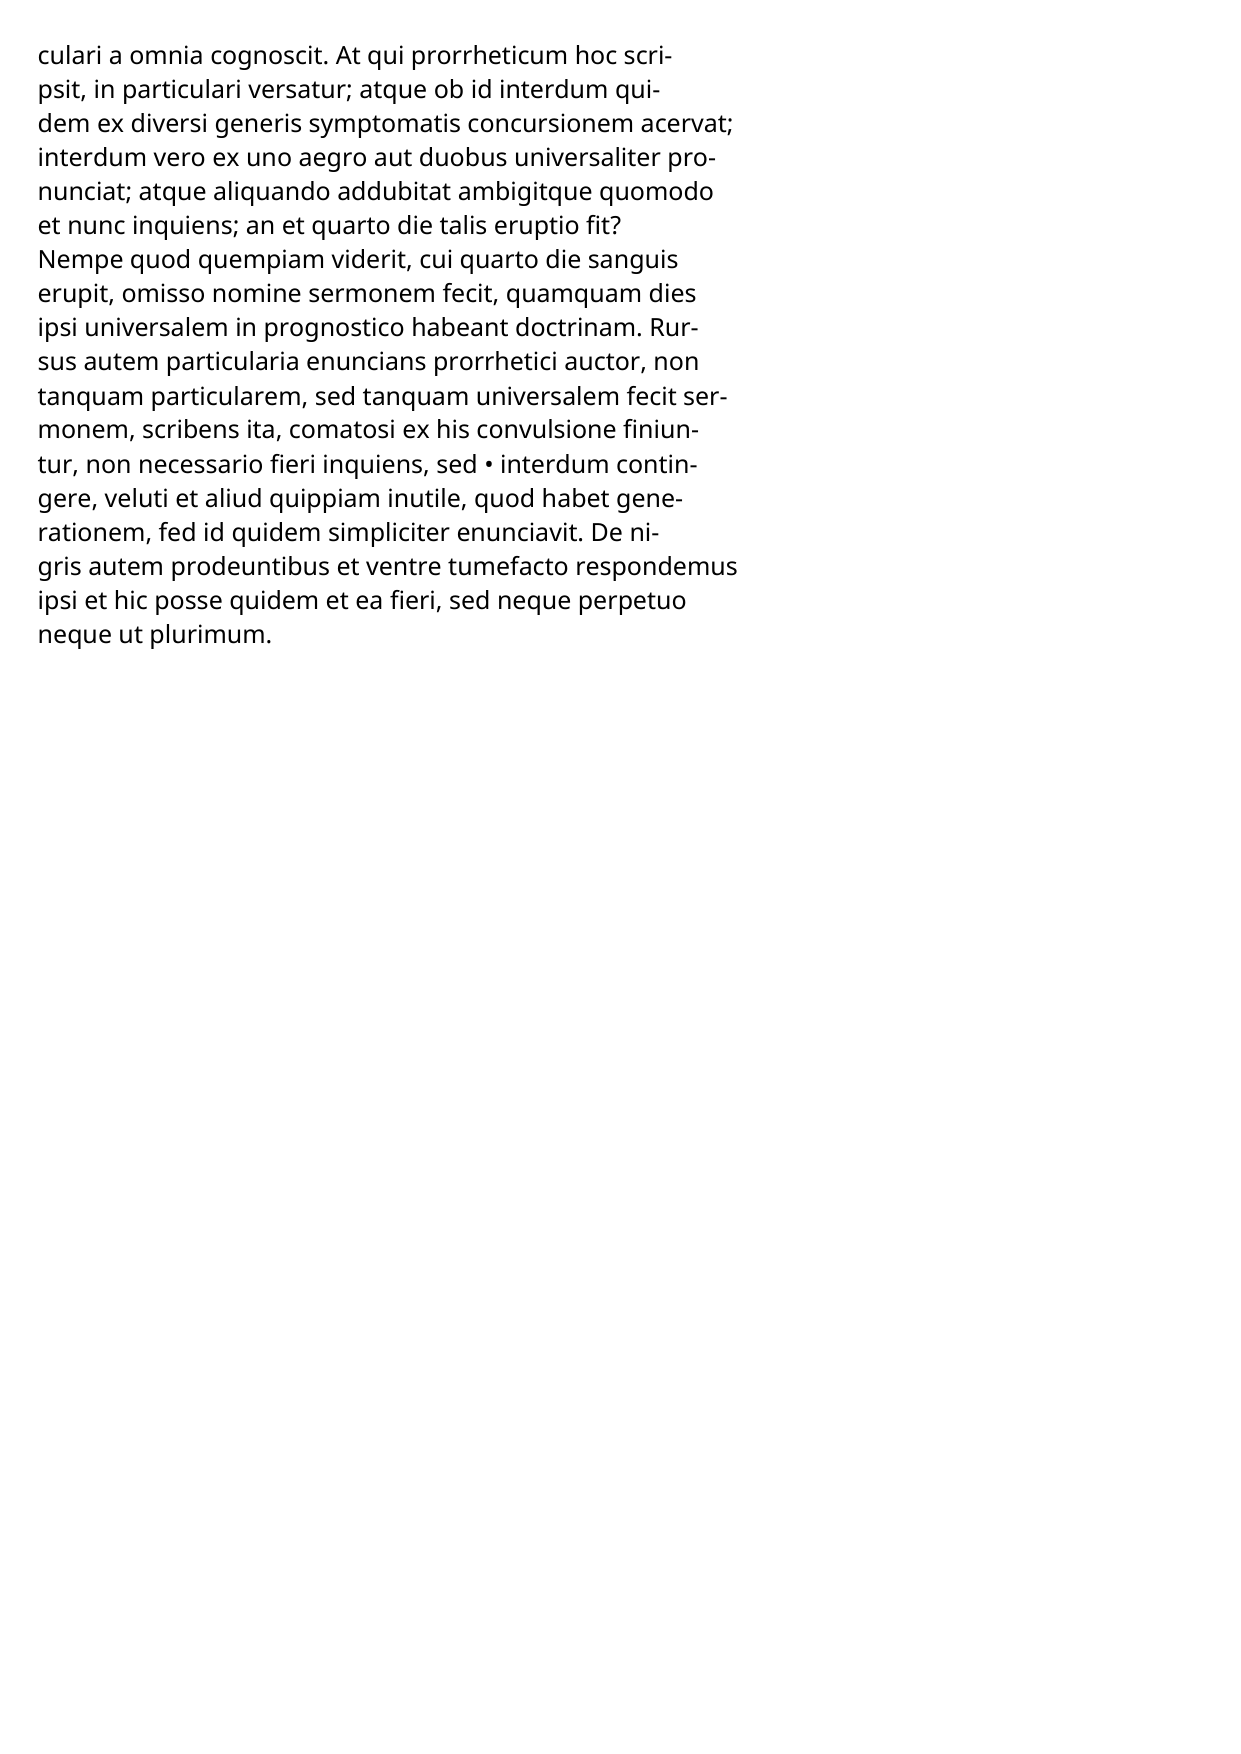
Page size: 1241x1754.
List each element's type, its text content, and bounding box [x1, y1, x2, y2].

text culari a omnia cognoscit. At qui prorrheticum hoc scri- psit, in particulari versatur; atque ob id interdum qui- dem ex diversi generis symptomatis concursionem acervat; interdum vero ex uno aegro aut duobus universaliter pro- nunciat; atque aliquando addubitat ambigitque quomodo et nunc inquiens; an et quarto die talis eruptio fit? Nempe quod quempiam viderit, cui quarto die sanguis erupit, omisso nomine sermonem fecit, quamquam dies ipsi universalem in prognostico habeant doctrinam. Rur- sus autem particularia enuncians prorrhetici auctor, non tanquam particularem, sed tanquam universalem fecit ser- monem, scribens ita, comatosi ex his convulsione finiun- tur, non necessario fieri inquiens, sed • interdum contin- gere, veluti et aliud quippiam inutile, quod habet gene- rationem, fed id quidem simpliciter enunciavit. De ni- gris autem prodeuntibus et ventre tumefacto respondemus ipsi et hic posse quidem et ea fieri, sed neque perpetuo neque ut plurimum. [37, 37, 1203, 651]
